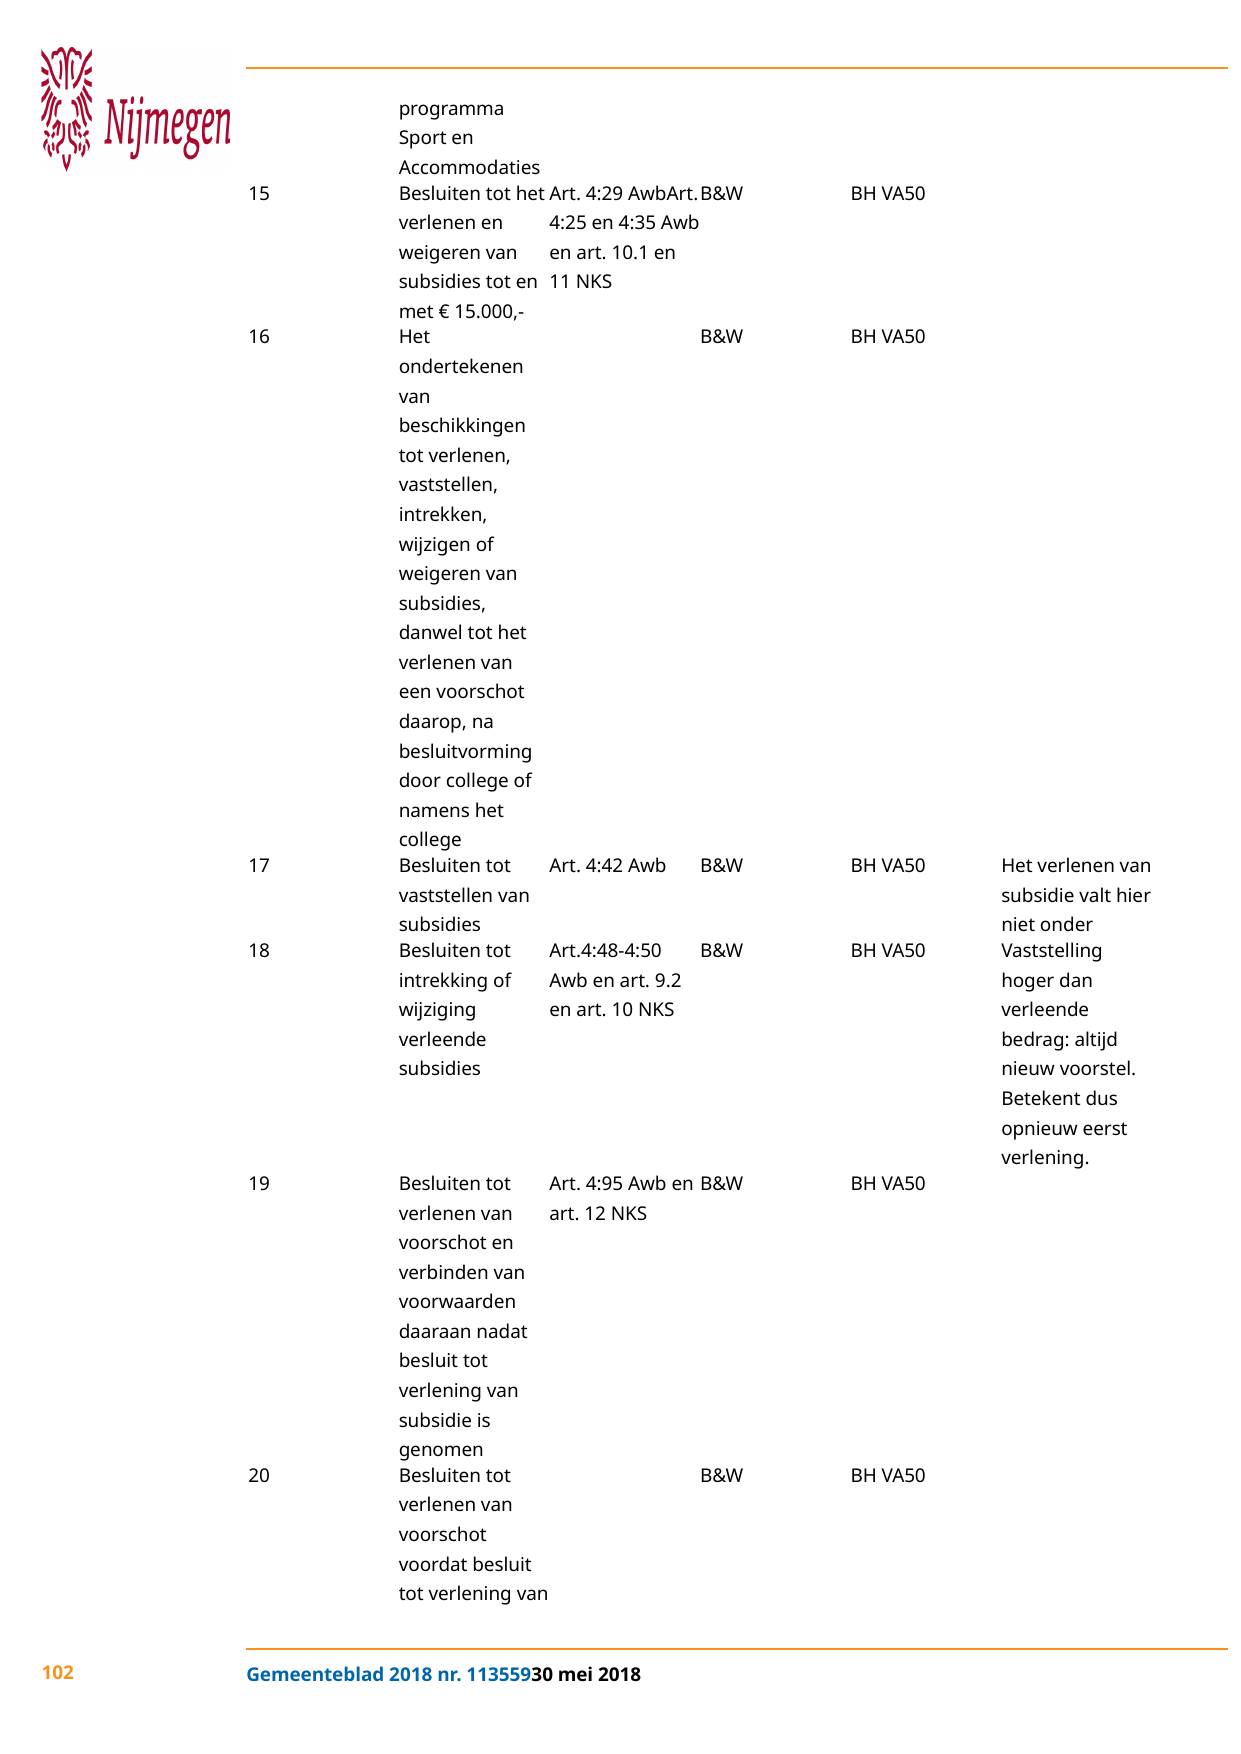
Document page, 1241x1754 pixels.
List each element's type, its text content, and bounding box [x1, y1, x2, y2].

table_cell [549, 324, 700, 852]
table_cell BH VA50 [850, 180, 1001, 324]
table_cell Besluiten tot vaststellen van subsidies [399, 853, 549, 937]
table_cell [1001, 324, 1152, 852]
table_cell BH VA50 [850, 1170, 1001, 1462]
table_cell Besluiten tot intrekking of wijziging verleende subsidies [399, 937, 549, 1170]
table_cell B&W [700, 1462, 850, 1606]
table_cell BH VA50 [850, 1462, 1001, 1606]
table_cell BH VA50 [850, 324, 1001, 852]
table_cell Art. 4:29 AwbArt. 4:25 en 4:35 Awb en art. 10.1 en 11 NKS [549, 180, 700, 324]
table_cell B&W [700, 324, 850, 852]
table_cell 19 [248, 1170, 398, 1462]
table_cell B&W [700, 853, 850, 937]
table_cell [700, 95, 850, 180]
table_cell B&W [700, 1170, 850, 1462]
table_cell Besluiten tot verlenen van voorschot voordat besluit tot verlening van [399, 1462, 549, 1606]
table_cell Art. 4:42 Awb [549, 853, 700, 937]
table_cell B&W [700, 180, 850, 324]
table_cell 20 [248, 1462, 398, 1606]
table_cell 17 [248, 853, 398, 937]
table_cell programma Sport en Accommodaties [399, 95, 549, 180]
table_cell [1001, 180, 1152, 324]
table_cell Het ondertekenen van beschikkingen tot verlenen, vaststellen, intrekken, wijzigen of weigeren van subsidies, danwel tot het verlenen van een voorschot daarop, na besluitvorming door college of namens het college [399, 324, 549, 852]
table_cell Art.4:48-4:50 Awb en art. 9.2 en art. 10 NKS [549, 937, 700, 1170]
table_cell Besluiten tot het verlenen en weigeren van subsidies tot en met € 15.000,- [399, 180, 549, 324]
table_cell Besluiten tot verlenen van voorschot en verbinden van voorwaarden daaraan nadat besluit tot verlening van subsidie is genomen [399, 1170, 549, 1462]
picture [41, 47, 231, 172]
table_cell BH VA50 [850, 937, 1001, 1170]
table_cell [1001, 95, 1152, 180]
table_cell [248, 95, 398, 180]
table_cell [1001, 1170, 1152, 1462]
table_cell Het verlenen van subsidie valt hier niet onder [1001, 853, 1152, 937]
table_cell [549, 95, 700, 180]
table_cell BH VA50 [850, 853, 1001, 937]
table_cell [549, 1462, 700, 1606]
table_cell Art. 4:95 Awb en art. 12 NKS [549, 1170, 700, 1462]
table_cell B&W [700, 937, 850, 1170]
table_cell [1001, 1462, 1152, 1606]
table_cell 18 [248, 937, 398, 1170]
table_cell 15 [248, 180, 398, 324]
table_cell [850, 95, 1001, 180]
table_cell 16 [248, 324, 398, 852]
table_cell Vaststelling hoger dan verleende bedrag: altijd nieuw voorstel. Betekent dus opnieuw eerst verlening. [1001, 937, 1152, 1170]
